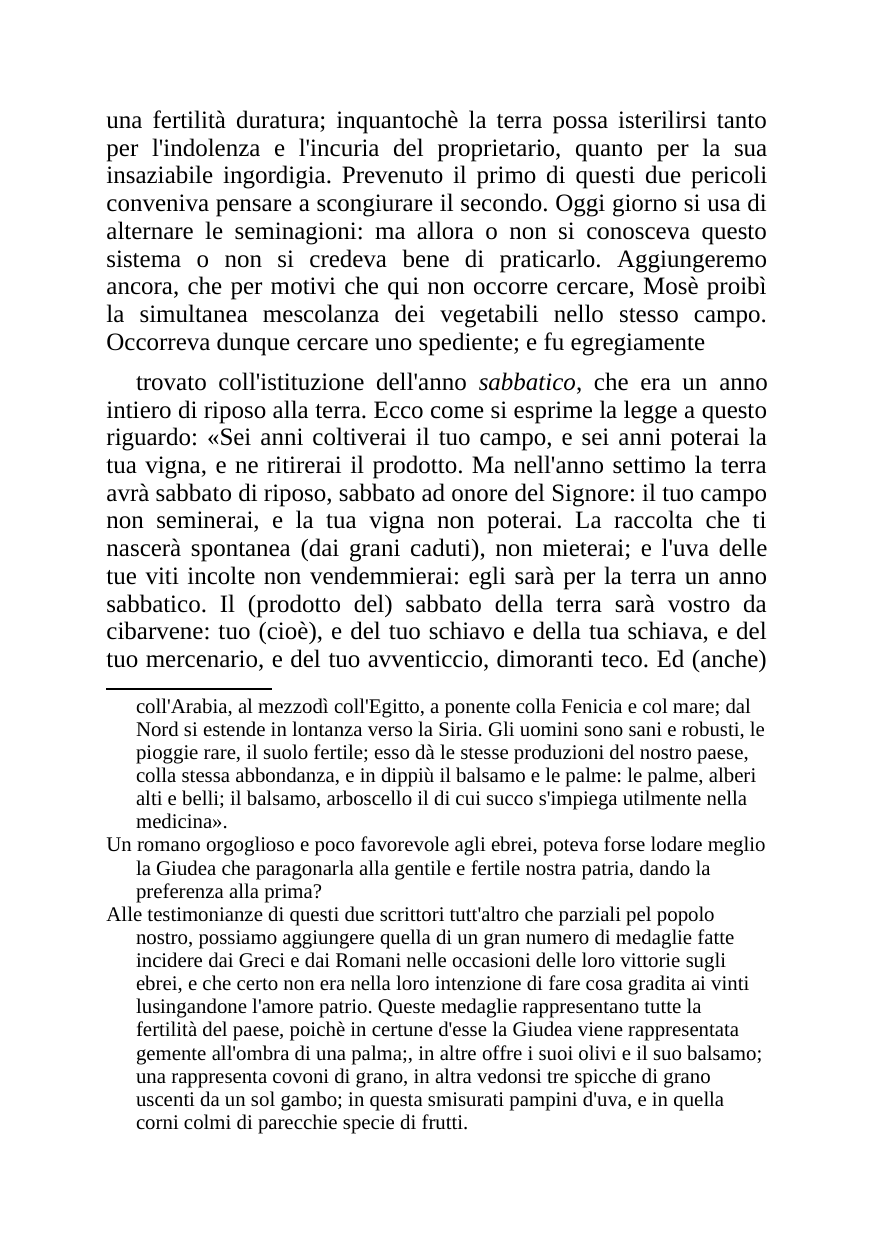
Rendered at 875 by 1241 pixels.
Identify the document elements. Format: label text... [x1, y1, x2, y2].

text una fertilità duratura; inquantochè la terra possa isterilirsi tanto per l'indolenza e l'incuria del proprietario, quanto per la sua insaziabile ingordigia. Prevenuto il primo di questi due pericoli conveniva pensare a scongiurare il secondo. Oggi giorno si usa di alternare le seminagioni: ma allora o non si conosceva questo sistema o non si credeva bene di praticarlo. Aggiungeremo ancora, che per motivi che qui non occorre cercare, Mosè proibì la simultanea mescolanza dei vegetabili nello stesso campo. Occorreva dunque cercare uno spediente; e fu egregiamente [106, 106, 768, 356]
text trovato coll'istituzione dell'anno sabbatico, che era un anno intiero di riposo alla terra. Ecco come si esprime la legge a questo riguardo: «Sei anni coltiverai il tuo campo, e sei anni poterai la tua vigna, e ne ritirerai il prodotto. Ma nell'anno settimo la terra avrà sabbato di riposo, sabbato ad onore del Signore: il tuo campo non seminerai, e la tua vigna non poterai. La raccolta che ti nascerà spontanea (dai grani caduti), non mieterai; e l'uva delle tue viti incolte non vendemmierai: egli sarà per la terra un anno sabbatico. Il (prodotto del) sabbato della terra sarà vostro da cibarvene: tuo (cioè), e del tuo schiavo e della tua schiava, e del tuo mercenario, e del tuo avventiccio, dimoranti teco. Ed (anche) [106, 368, 768, 673]
text Alle testimonianze di questi due scrittori tutt'altro che parziali pel popolo nostro, possiamo aggiungere quella di un gran numero di medaglie fatte incidere dai Greci e dai Romani nelle occasioni delle loro vittorie sugli ebrei, e che certo non era nella loro intenzione di fare cosa gradita ai vinti lusingandone l'amore patrio. Queste medaglie rappresentano tutte la fertilità del paese, poichè in certune d'esse la Giudea viene rappresentata gemente all'ombra di una palma;, in altre offre i suoi olivi e il suo balsamo; una rappresenta covoni di grano, in altra vedonsi tre spicche di grano uscenti da un sol gambo; in questa smisurati pampini d'uva, e in quella corni colmi di parecchie specie di frutti. [106, 903, 768, 1134]
text coll'Arabia, al mezzodì coll'Egitto, a ponente colla Fenicia e col mare; dal Nord si estende in lontanza verso la Siria. Gli uomini sono sani e robusti, le pioggie rare, il suolo fertile; esso dà le stesse produzioni del nostro paese, colla stessa abbondanza, e in dippiù il balsamo e le palme: le palme, alberi alti e belli; il balsamo, arboscello il di cui succo s'impiega utilmente nella medicina». [106, 694, 768, 833]
text Un romano orgoglioso e poco favorevole agli ebrei, poteva forse lodare meglio la Giudea che paragonarla alla gentile e fertile nostra patria, dando la preferenza alla prima? [106, 833, 768, 903]
